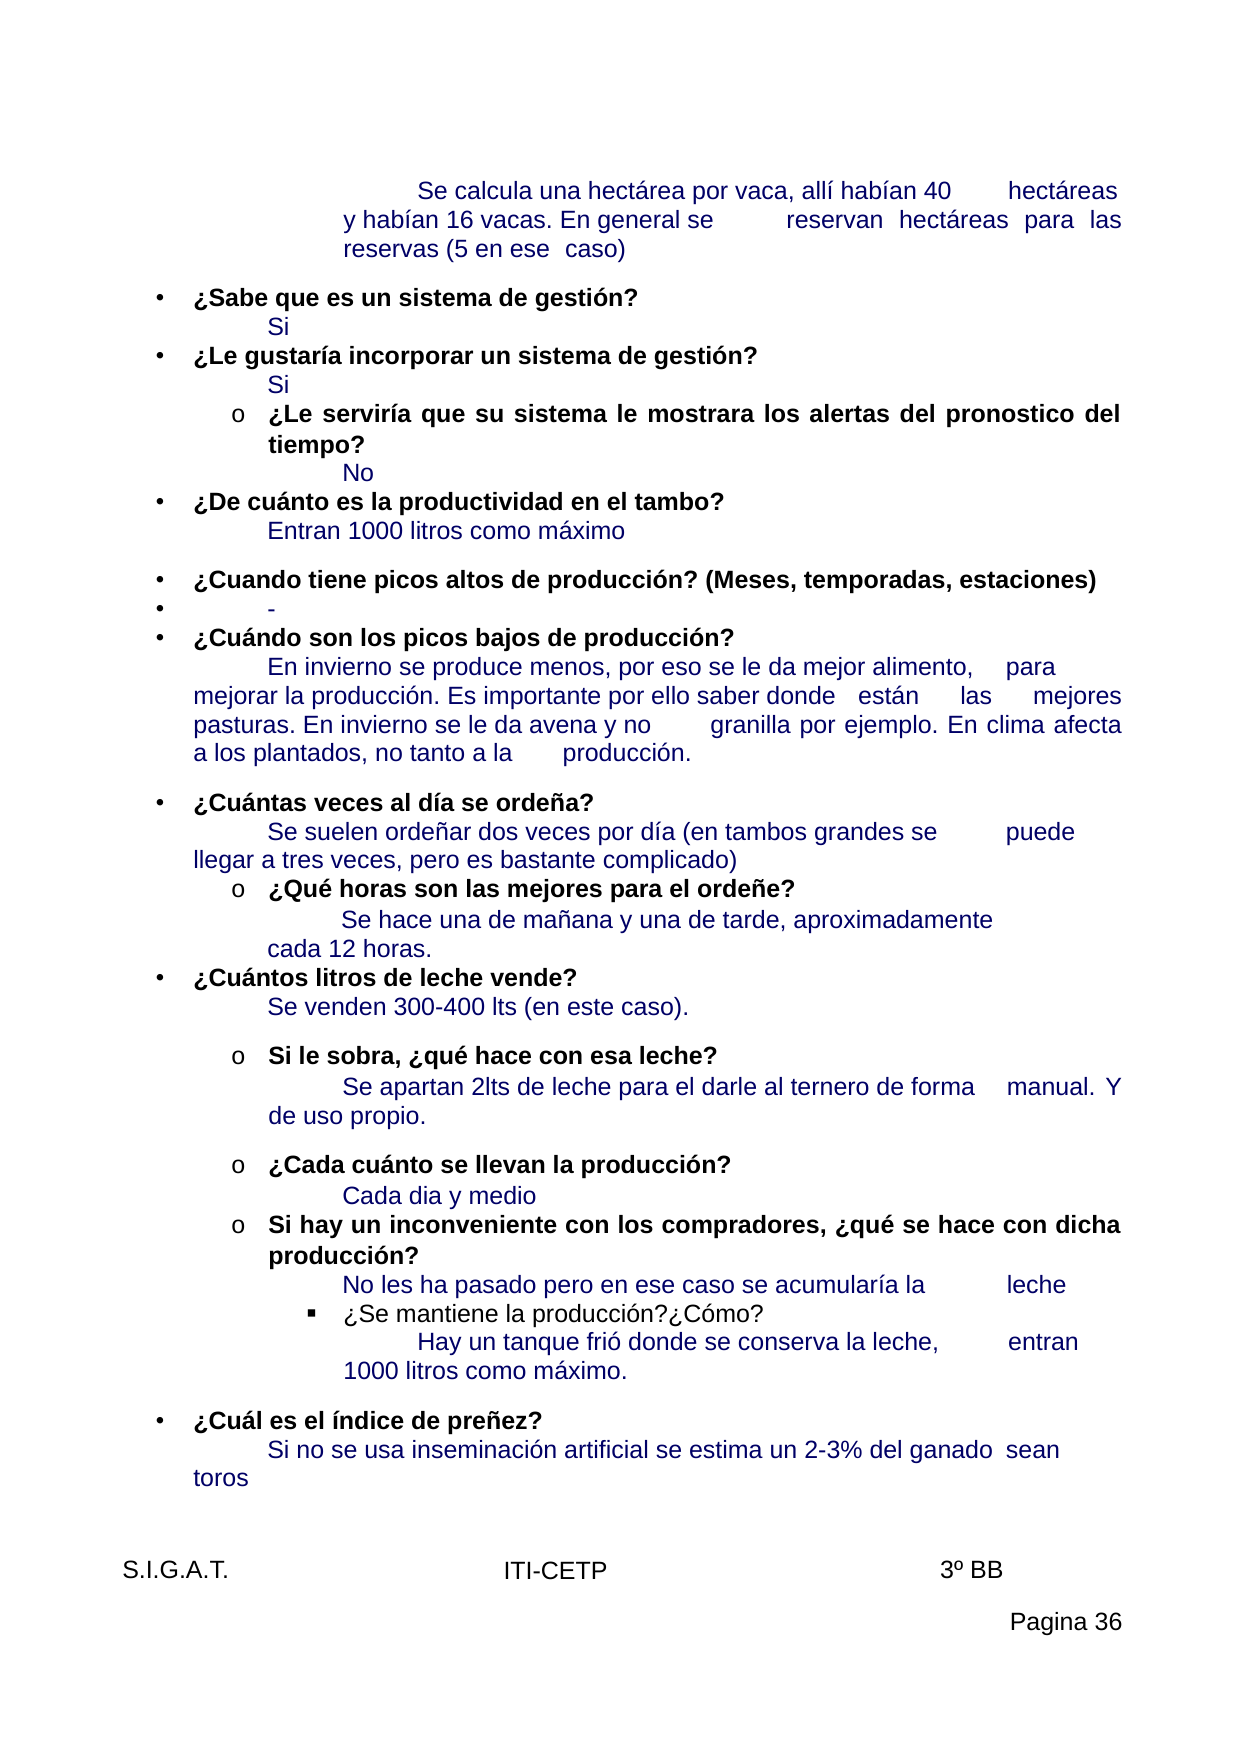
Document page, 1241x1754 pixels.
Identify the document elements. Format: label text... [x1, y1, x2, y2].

list Si no se usa inseminación artificial se estima un 2-3% del ganado sean toros [156, 1434, 1122, 1492]
list ¿Cuando tiene picos altos de producción? (Meses, temporadas, estaciones) [156, 566, 1122, 594]
list Si [156, 312, 1122, 341]
list Se hace una de mañana y una de tarde, aproximadamente cada 12 horas. [156, 905, 1122, 963]
list ¿Cada cuánto se llevan la producción? [231, 1150, 1122, 1181]
list ¿Cuántos litros de leche vende? [156, 963, 1122, 992]
list Cada dia y medio [231, 1181, 1122, 1210]
list Si hay un inconveniente con los compradores, ¿qué se hace con dicha producción? [231, 1210, 1122, 1270]
list Si [156, 370, 1122, 399]
list Se venden 300-400 lts (en este caso). [156, 992, 1122, 1020]
list ¿Sabe que es un sistema de gestión? [156, 283, 1122, 312]
list ¿Cuál es el índice de preñez? [156, 1406, 1122, 1434]
list ¿Cuántas veces al día se ordeña? [156, 788, 1122, 817]
list Hay un tanque frió donde se conserva la leche, entran 1000 litros como máximo. [306, 1327, 1122, 1385]
list No [231, 458, 1122, 487]
list Se apartan 2lts de leche para el darle al ternero de forma manual. Y de uso propio. [231, 1072, 1122, 1129]
list ¿Qué horas son las mejores para el ordeñe? [231, 874, 1122, 905]
list Si le sobra, ¿qué hace con esa leche? [231, 1041, 1122, 1072]
list En invierno se produce menos, por eso se le da mejor alimento, para mejorar la producción. Es importante por ello saber donde están las mejores pasturas. En invierno se le da avena y no granilla por ejemplo. En clima afecta a los plantados, no tanto a la producción. [156, 652, 1122, 767]
list Se calcula una hectárea por vaca, allí habían 40 hectáreas y habían 16 vacas. En general se reservan hectáreas para las reservas (5 en ese caso) [306, 176, 1122, 263]
list ¿Cuándo son los picos bajos de producción? [156, 623, 1122, 652]
list - [156, 594, 1122, 623]
list ¿Se mantiene la producción?¿Cómo? [306, 1298, 1122, 1327]
list ¿Le gustaría incorporar un sistema de gestión? [156, 341, 1122, 370]
list Se suelen ordeñar dos veces por día (en tambos grandes se puede llegar a tres veces, pero es bastante complicado) [156, 817, 1122, 874]
list No les ha pasado pero en ese caso se acumularía la leche [231, 1270, 1122, 1298]
list ¿De cuánto es la productividad en el tambo? [156, 487, 1122, 516]
list Entran 1000 litros como máximo [156, 516, 1122, 545]
list ¿Le serviría que su sistema le mostrara los alertas del pronostico del tiempo? [231, 399, 1122, 458]
